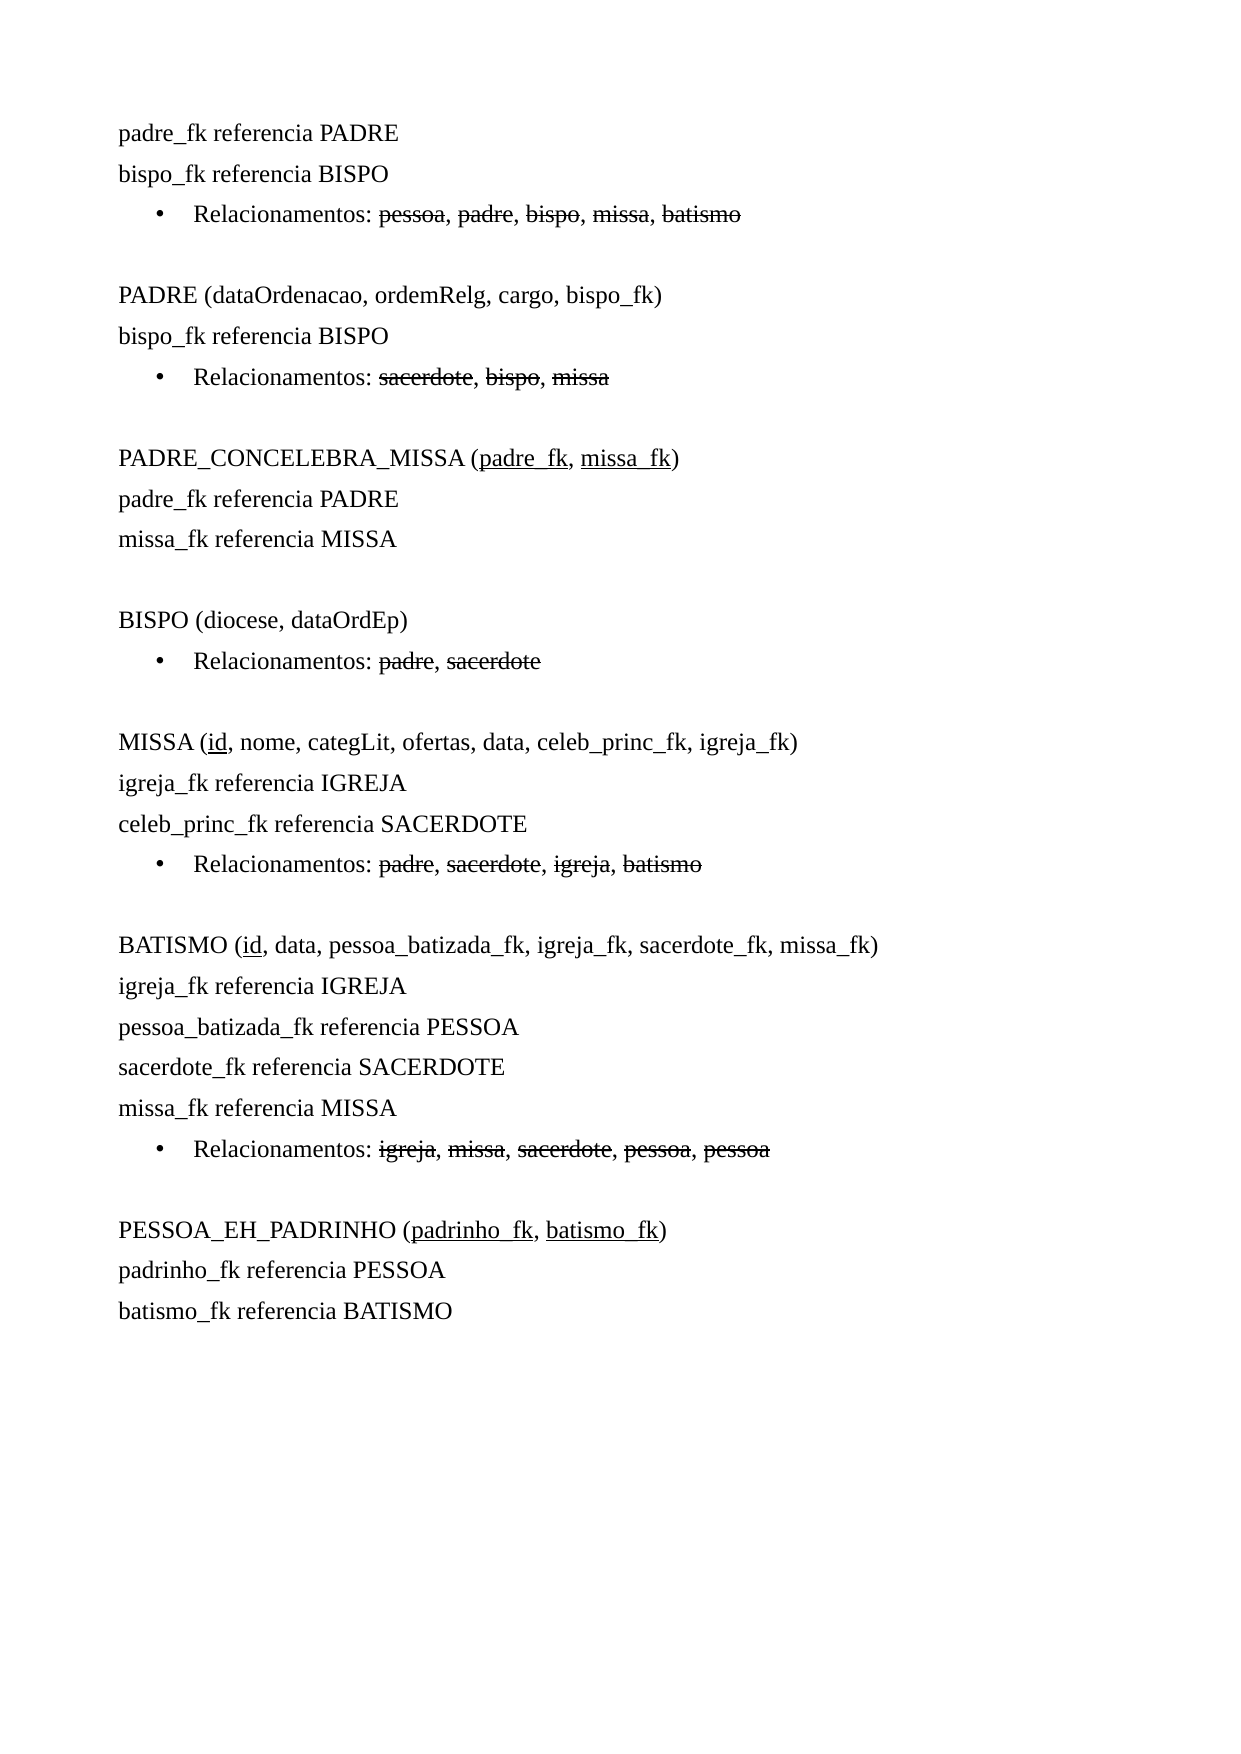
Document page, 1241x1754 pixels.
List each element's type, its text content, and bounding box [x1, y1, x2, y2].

text BISPO (diocese, dataOrdEp) [118, 606, 1122, 634]
list Relacionamentos: padre, sacerdote [156, 646, 1122, 675]
text bispo_fk referencia BISPO [118, 321, 1122, 350]
text pessoa_batizada_fk referencia PESSOA [118, 1012, 1122, 1041]
text igreja_fk referencia IGREJA [118, 768, 1122, 797]
text missa_fk referencia MISSA [118, 524, 1122, 553]
list Relacionamentos: sacerdote, bispo, missa [156, 362, 1122, 391]
text PESSOA_EH_PADRINHO (padrinho_fk, batismo_fk) [118, 1215, 1122, 1244]
text PADRE_CONCELEBRA_MISSA (padre_fk, missa_fk) [118, 443, 1122, 472]
text missa_fk referencia MISSA [118, 1093, 1122, 1122]
text igreja_fk referencia IGREJA [118, 971, 1122, 1000]
text sacerdote_fk referencia SACERDOTE [118, 1052, 1122, 1081]
text BATISMO (id, data, pessoa_batizada_fk, igreja_fk, sacerdote_fk, missa_fk) [118, 931, 1122, 959]
text celeb_princ_fk referencia SACERDOTE [118, 809, 1122, 837]
text batismo_fk referencia BATISMO [118, 1296, 1122, 1325]
text padre_fk referencia PADRE [118, 118, 1122, 147]
text MISSA (id, nome, categLit, ofertas, data, celeb_princ_fk, igreja_fk) [118, 727, 1122, 756]
list Relacionamentos: igreja, missa, sacerdote, pessoa, pessoa [156, 1134, 1122, 1162]
text padrinho_fk referencia PESSOA [118, 1256, 1122, 1284]
text bispo_fk referencia BISPO [118, 159, 1122, 187]
text PADRE (dataOrdenacao, ordemRelg, cargo, bispo_fk) [118, 281, 1122, 309]
list Relacionamentos: padre, sacerdote, igreja, batismo [156, 849, 1122, 878]
list Relacionamentos: pessoa, padre, bispo, missa, batismo [156, 199, 1122, 228]
text padre_fk referencia PADRE [118, 484, 1122, 512]
